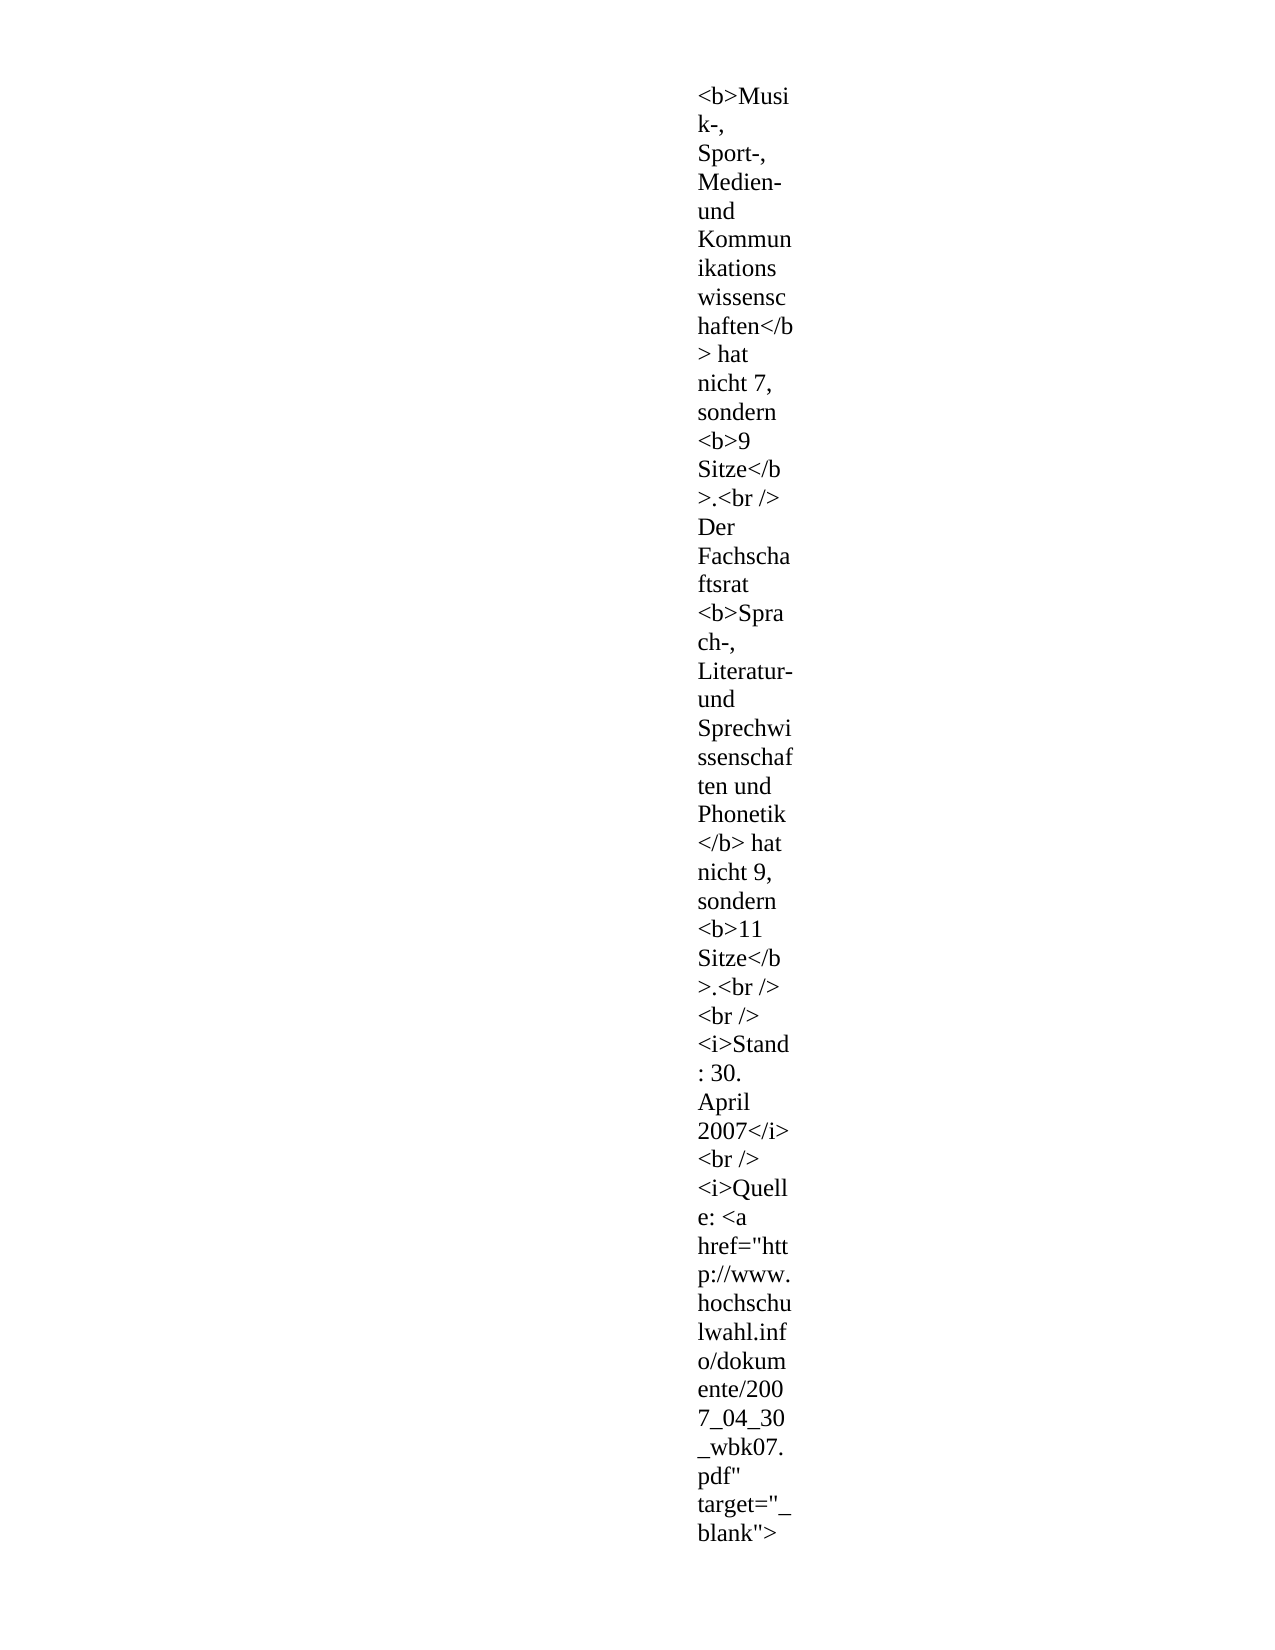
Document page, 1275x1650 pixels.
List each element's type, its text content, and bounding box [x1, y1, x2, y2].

table_cell [583, 75, 692, 1553]
table_cell [475, 75, 583, 1553]
table_cell <b>Musik-, Sport-, Medien- und Kommunikationswissenschaften</b> hat nicht 7, sondern <b>9 Sitze</b>.<br /> Der Fachschaftsrat <b>Sprach-, Literatur- und Sprechwissenschaften und Phonetik</b> hat nicht 9, sondern <b>11 Sitze</b>.<br /> <br /> <i>Stand: 30. April 2007</i><br /> <i>Quelle: <a href="http://www.hochschulwahl.info/dokumente/2007_04_30_wbk07.pdf" target="_blank"> [692, 75, 800, 1553]
table_cell [367, 75, 475, 1553]
table_cell [908, 75, 1017, 1553]
table_cell [258, 75, 367, 1553]
table_cell [150, 75, 258, 1553]
table_cell [800, 75, 908, 1553]
table_cell [1017, 75, 1125, 1553]
